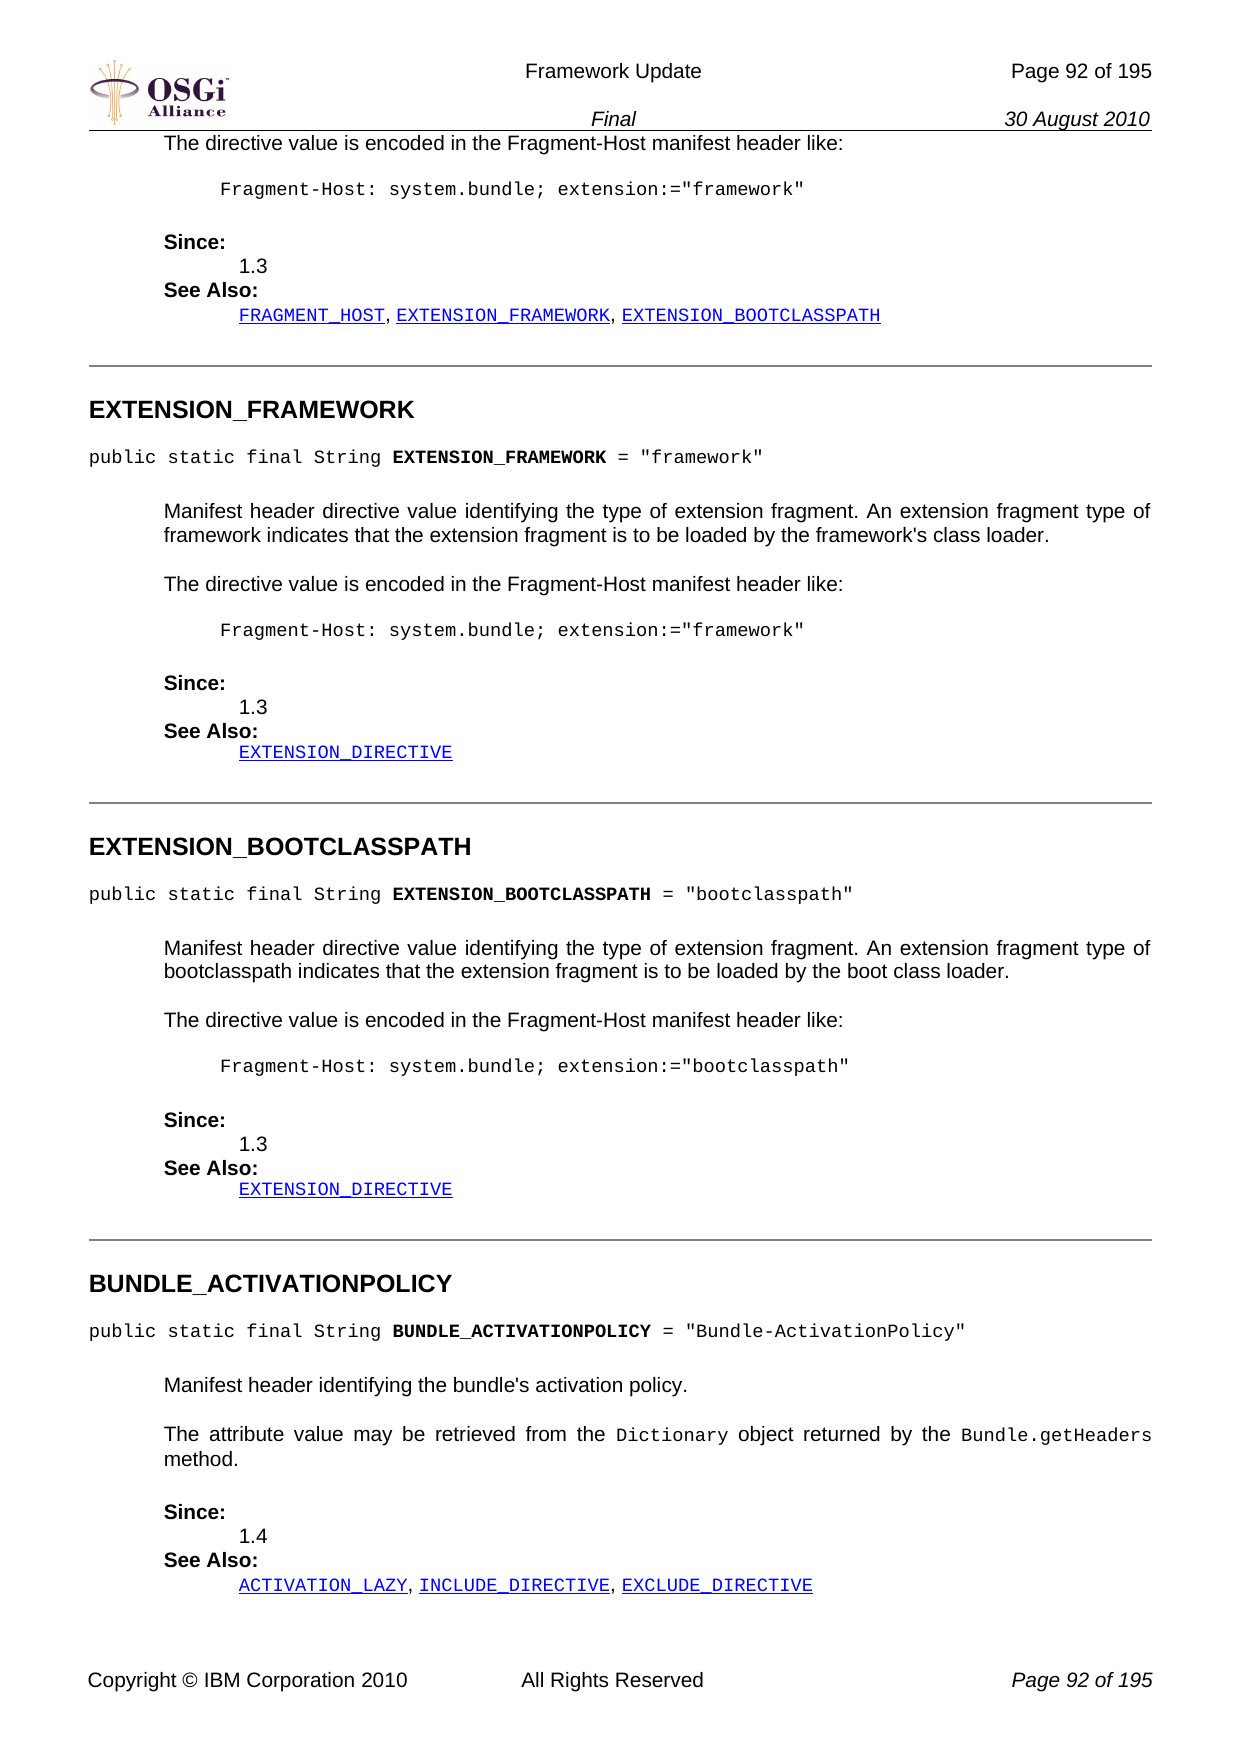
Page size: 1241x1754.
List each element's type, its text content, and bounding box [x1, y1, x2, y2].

text See Also: [163, 1548, 1152, 1572]
text Fragment-Host: system.bundle; extension:="bootclasspath" [163, 1057, 1152, 1078]
text Since: [163, 1500, 1152, 1524]
text The directive value is encoded in the Fragment-Host manifest header like: [163, 571, 1152, 595]
text Since: [163, 230, 1152, 254]
text Manifest header identifying the bundle's activation policy. [163, 1372, 1152, 1396]
text Manifest header directive value identifying the type of extension fragment. An extension fragment type of bootclasspath indicates that the extension fragment is to be loaded by the boot class loader. [163, 935, 1152, 983]
text public static final String EXTENSION_BOOTCLASSPATH = "bootclasspath" [88, 885, 1152, 906]
text EXTENSION_DIRECTIVE [238, 743, 1152, 764]
text public static final String BUNDLE_ACTIVATIONPOLICY = "Bundle-ActivationPolicy" [88, 1322, 1152, 1343]
subtitle EXTENSION_FRAMEWORK [88, 395, 1152, 424]
text 1.4 [238, 1524, 1152, 1548]
text ACTIVATION_LAZY, INCLUDE_DIRECTIVE, EXCLUDE_DIRECTIVE [238, 1572, 1152, 1597]
text EXTENSION_DIRECTIVE [238, 1179, 1152, 1201]
text Manifest header directive value identifying the type of extension fragment. An extension fragment type of framework indicates that the extension fragment is to be loaded by the framework's class loader. [163, 498, 1152, 546]
text The attribute value may be retrieved from the Dictionary object returned by the Bundle.getHeaders method. [163, 1421, 1152, 1471]
text See Also: [163, 719, 1152, 743]
subtitle EXTENSION_BOOTCLASSPATH [88, 832, 1152, 861]
text 1.3 [238, 695, 1152, 719]
text Since: [163, 1108, 1152, 1132]
text 1.3 [238, 1132, 1152, 1156]
text Fragment-Host: system.bundle; extension:="framework" [163, 179, 1152, 201]
text See Also: [163, 278, 1152, 302]
text Fragment-Host: system.bundle; extension:="framework" [163, 620, 1152, 642]
picture [90, 60, 230, 125]
text FRAGMENT_HOST, EXTENSION_FRAMEWORK, EXTENSION_BOOTCLASSPATH [238, 302, 1152, 327]
subtitle BUNDLE_ACTIVATIONPOLICY [88, 1269, 1152, 1298]
text The directive value is encoded in the Fragment-Host manifest header like: [163, 131, 1152, 154]
text 1.3 [238, 254, 1152, 278]
text Since: [163, 671, 1152, 695]
text public static final String EXTENSION_FRAMEWORK = "framework" [88, 448, 1152, 469]
text The directive value is encoded in the Fragment-Host manifest header like: [163, 1008, 1152, 1032]
text See Also: [163, 1156, 1152, 1179]
